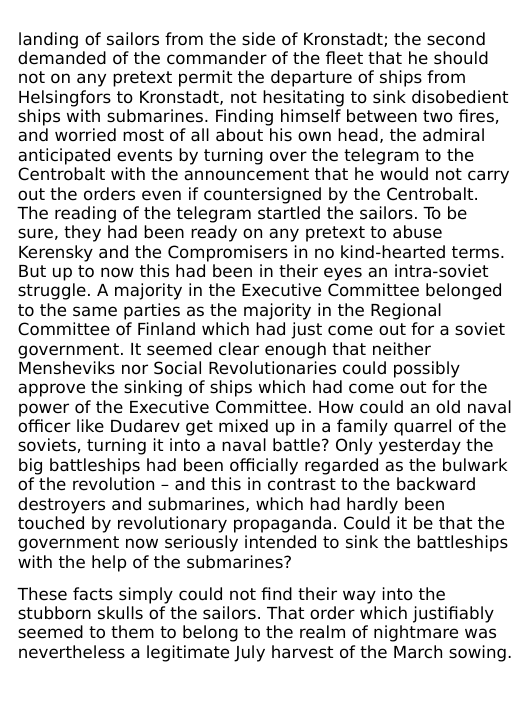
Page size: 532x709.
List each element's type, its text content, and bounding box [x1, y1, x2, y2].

text landing of sailors from the side of Kronstadt; the second demanded of the commander of the fleet that he should not on any pretext permit the departure of ships from Helsingfors to Kronstadt, not hesitating to sink disobedient ships with submarines. Finding himself between two fires, and worried most of all about his own head, the admiral anticipated events by turning over the telegram to the Centrobalt with the announcement that he would not carry out the orders even if countersigned by the Centrobalt. The reading of the telegram startled the sailors. To be sure, they had been ready on any pretext to abuse Kerensky and the Compromisers in no kind-hearted terms. But up to now this had been in their eyes an intra-soviet struggle. A majority in the Executive Committee belonged to the same parties as the majority in the Regional Committee of Finland which had just come out for a soviet government. It seemed clear enough that neither Mensheviks nor Social Revolutionaries could possibly approve the sinking of ships which had come out for the power of the Executive Committee. How could an old naval officer like Dudarev get mixed up in a family quarrel of the soviets, turning it into a naval battle? Only yesterday the big battleships had been officially regarded as the bulwark of the revolution – and this in contrast to the backward destroyers and submarines, which had hardly been touched by revolutionary propaganda. Could it be that the government now seriously intended to sink the battleships with the help of the submarines? [18, 29, 514, 572]
text These facts simply could not find their way into the stubborn skulls of the sailors. That order which justifiably seemed to them to belong to the realm of nightmare was nevertheless a legitimate July harvest of the March sowing. [18, 584, 514, 662]
